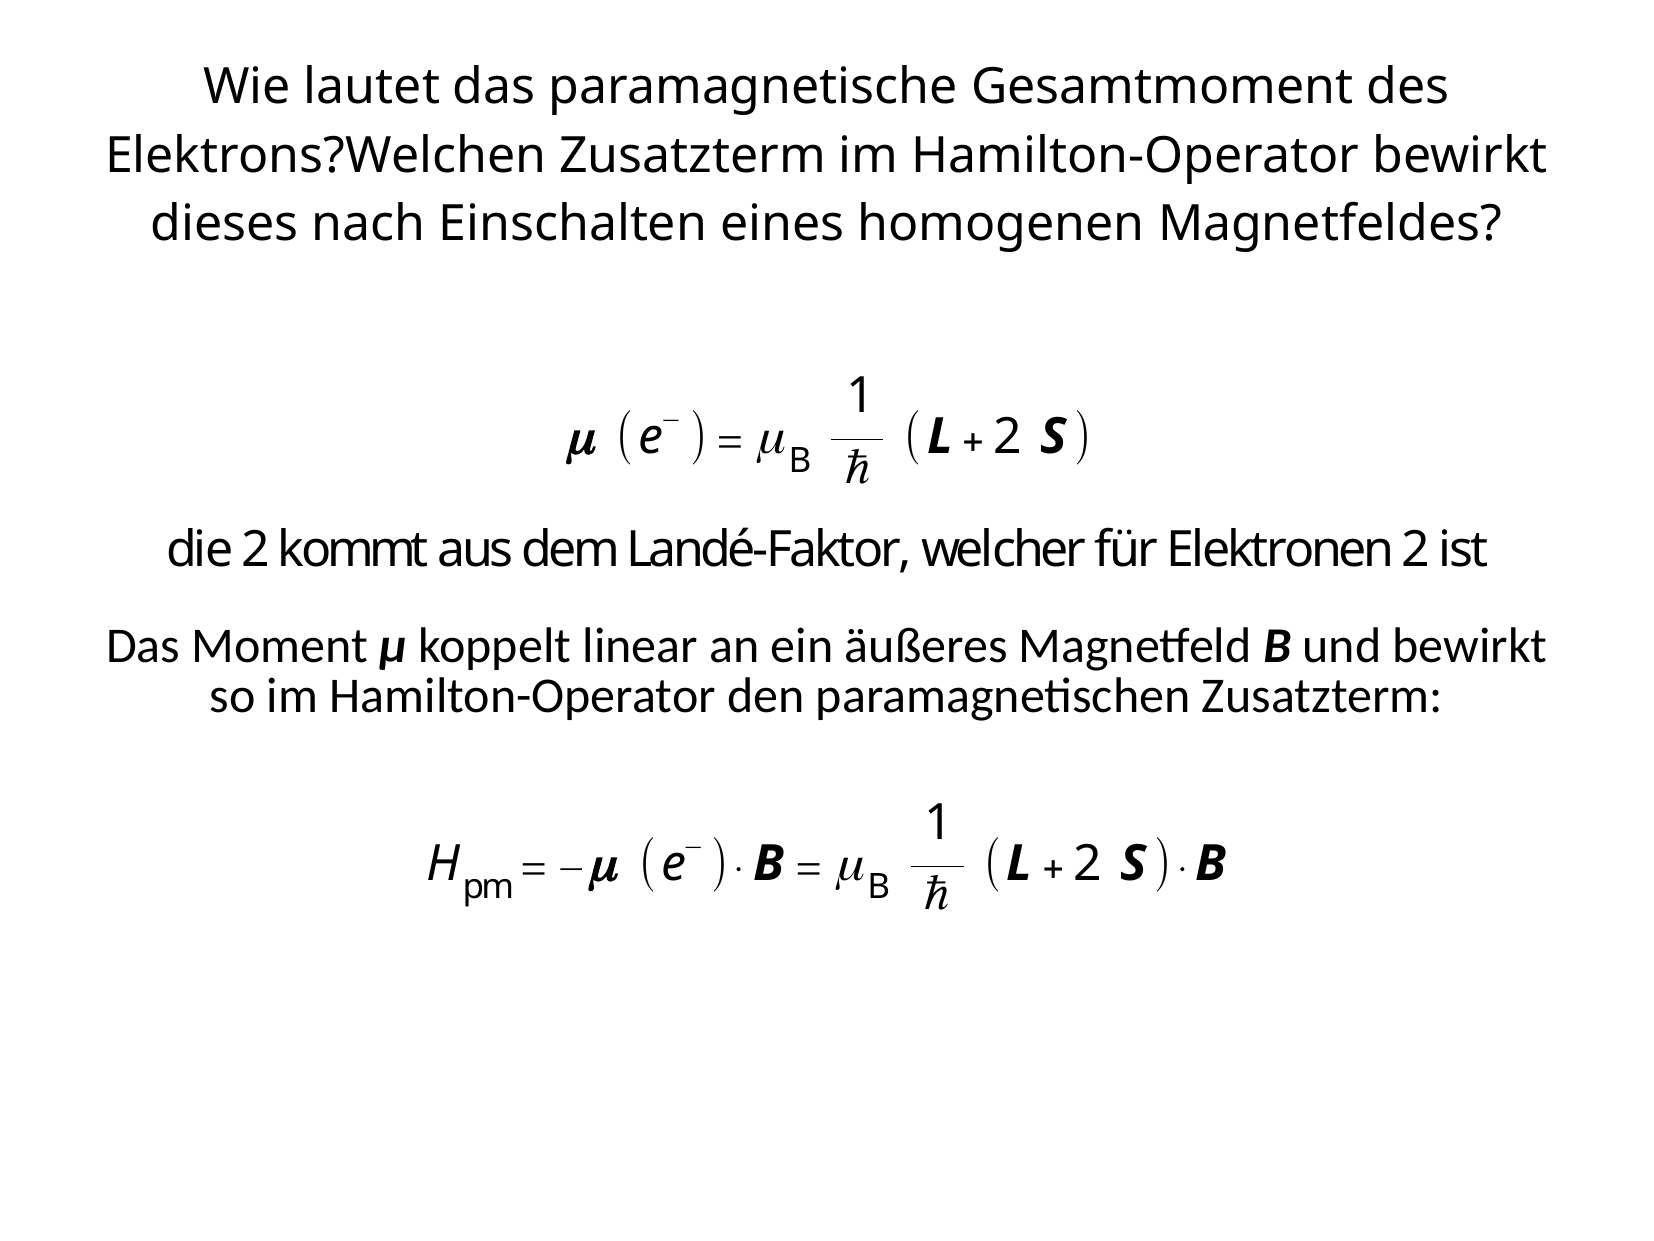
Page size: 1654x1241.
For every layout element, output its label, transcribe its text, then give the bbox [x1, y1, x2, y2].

chart [160, 365, 1493, 579]
subtitle Das Moment μ koppelt linear an ein äußeres Magnetfeld B und bewirkt so im Hamilton-Operator den paramagnetischen Zusatzterm: [82, 290, 1571, 1010]
title Wie lautet das paramagnetische Gesamtmoment des Elektrons?Welchen Zusatzterm im Hamilton-Operator bewirkt dieses nach Einschalten eines homogenen Magnetfeldes? [82, 49, 1571, 257]
chart [420, 792, 1234, 920]
